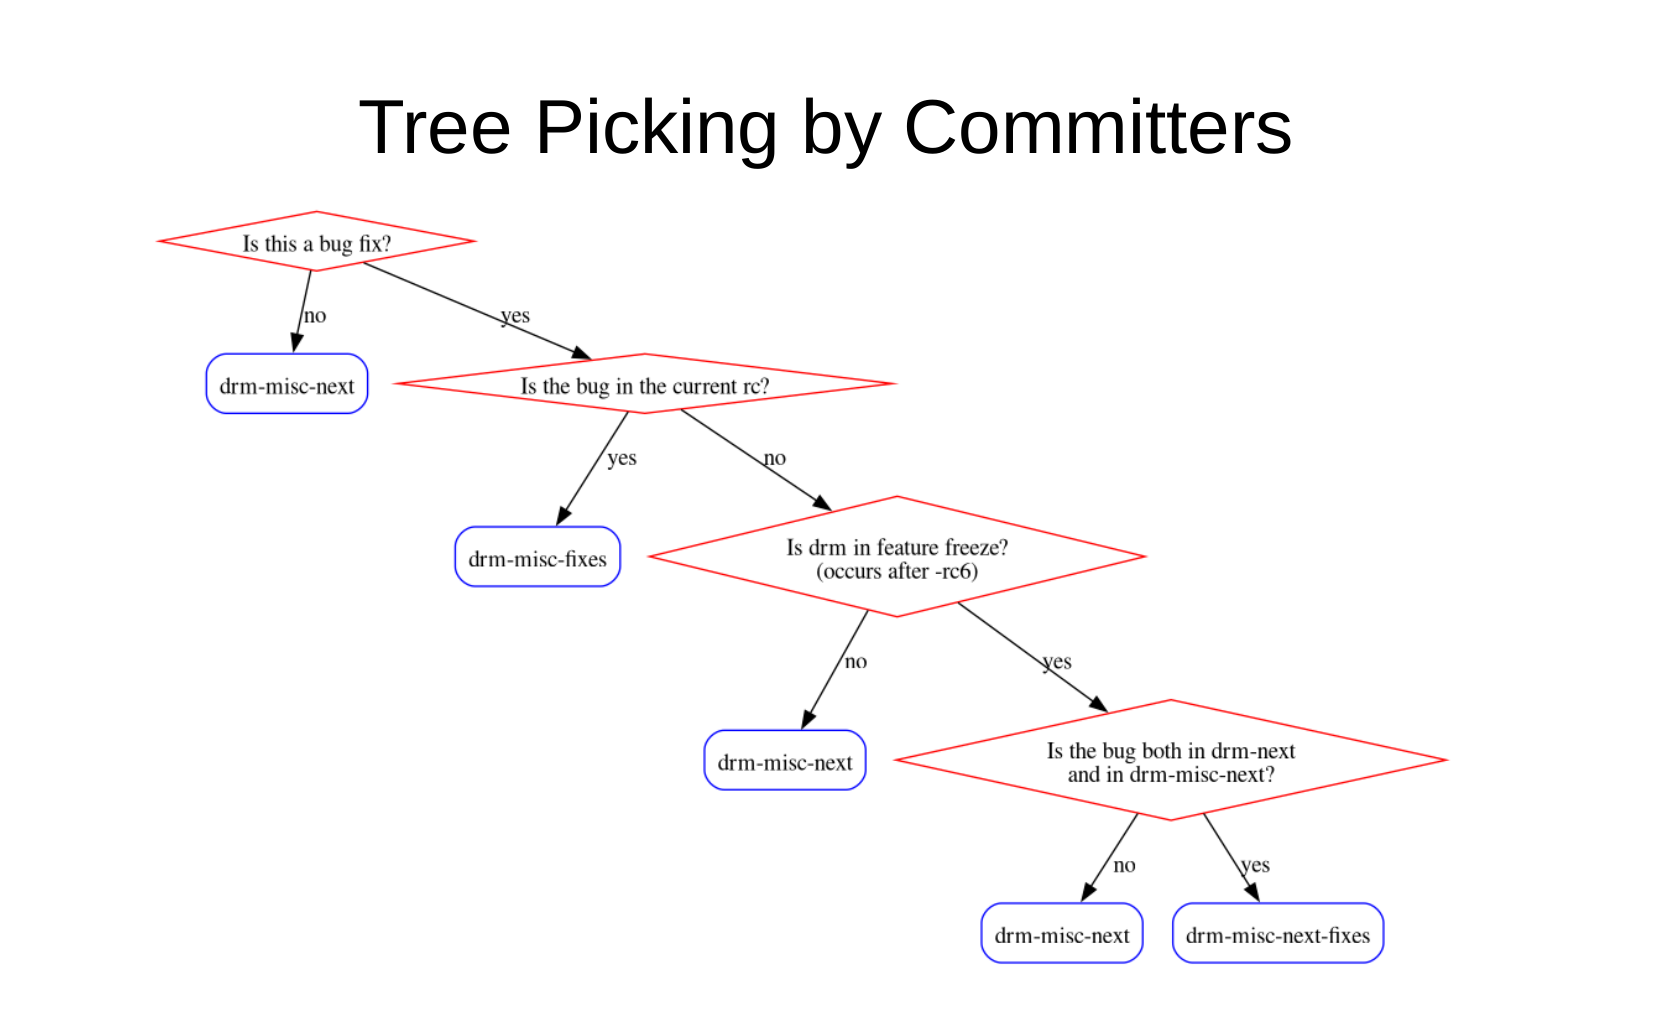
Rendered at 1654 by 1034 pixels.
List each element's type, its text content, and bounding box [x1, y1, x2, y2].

picture [153, 205, 1453, 969]
title Tree Picking by Committers [82, 41, 1571, 214]
